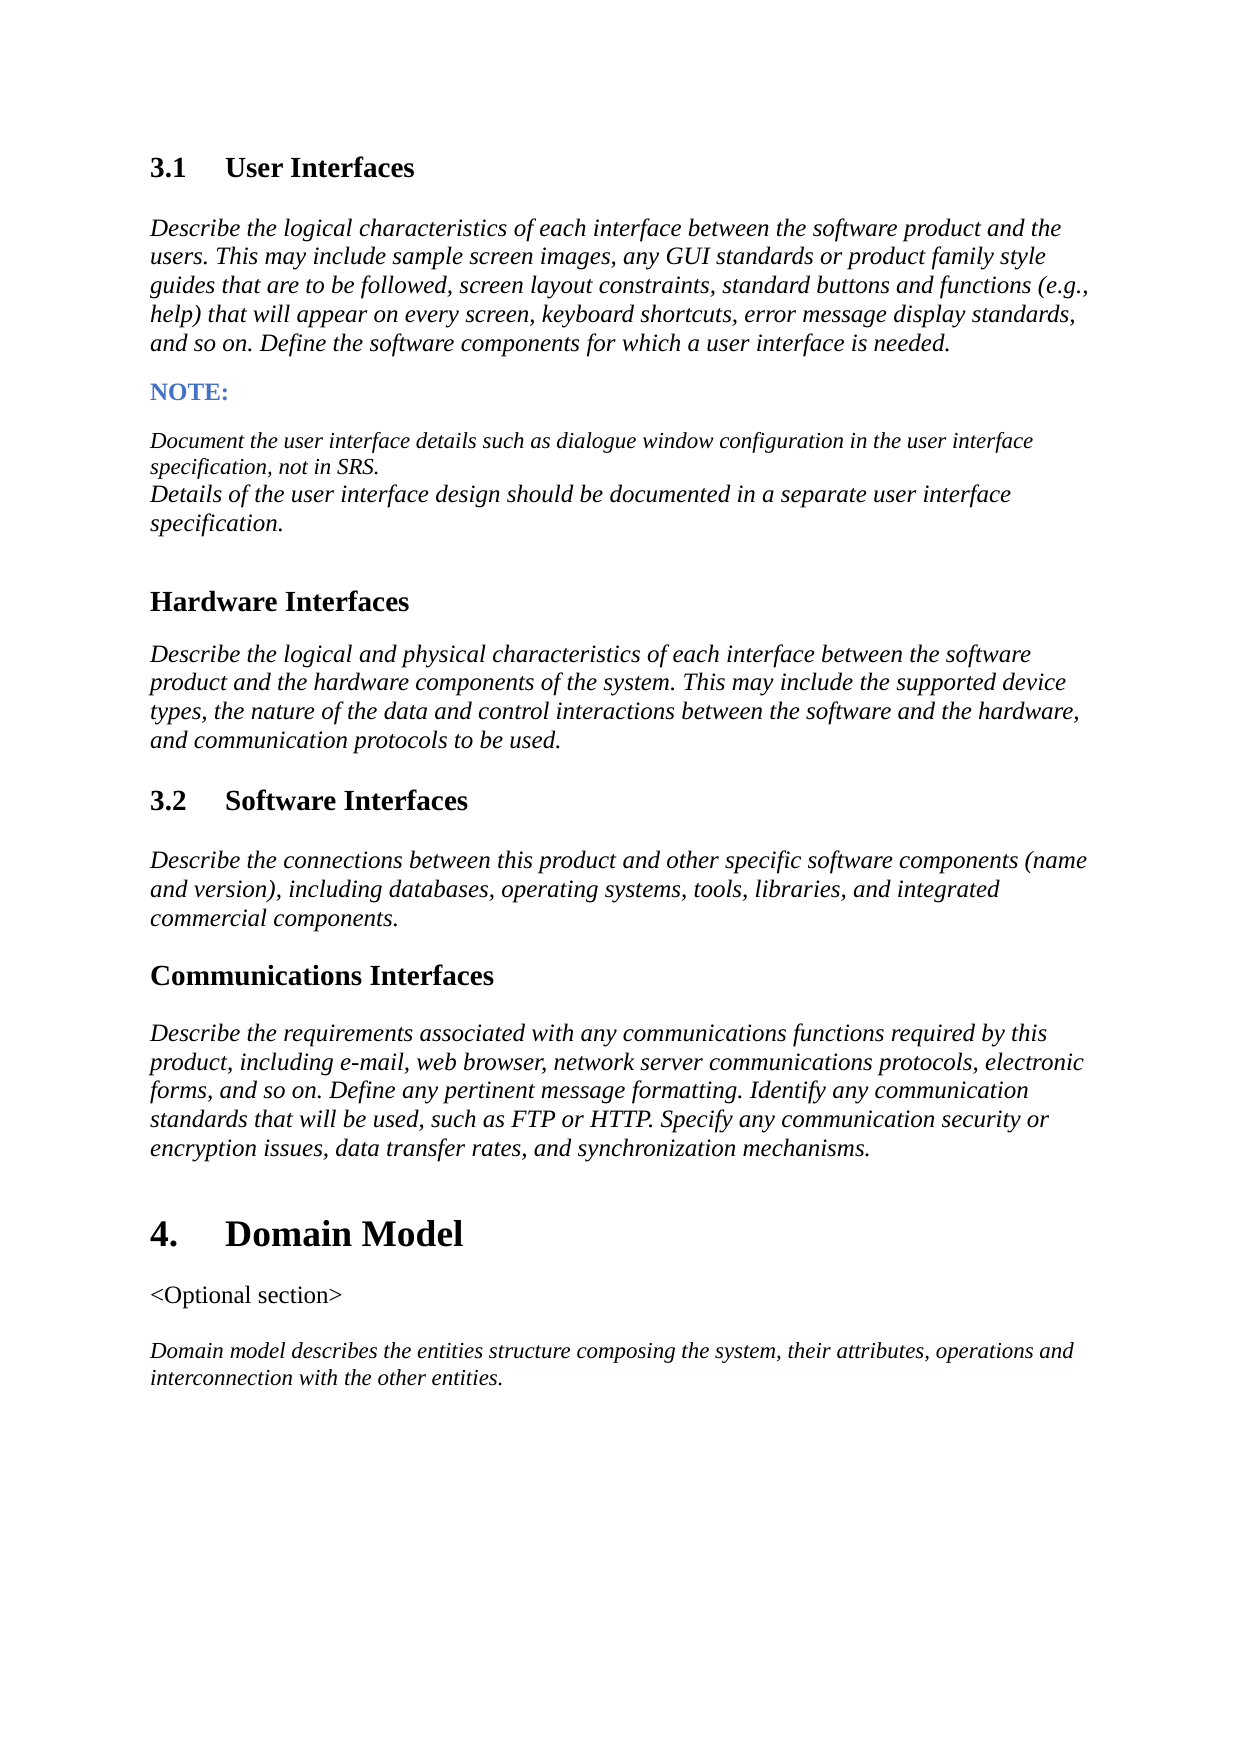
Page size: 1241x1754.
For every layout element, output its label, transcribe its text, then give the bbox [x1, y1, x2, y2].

text Hardware Interfaces [150, 584, 1090, 618]
text Communications Interfaces [150, 958, 1090, 992]
text Describe the connections between this product and other specific software components (name and version), including databases, operating systems, tools, libraries, and integrated commercial components. [150, 846, 1090, 932]
text Describe the requirements associated with any communications functions required by this product, including e-mail, web browser, network server communications protocols, electronic forms, and so on. Define any pertinent message formatting. Identify any communication standards that will be used, such as FTP or HTTP. Specify any communication security or encryption issues, data transfer rates, and synchronization mechanisms. [150, 1018, 1090, 1162]
text Describe the logical and physical characteristics of each interface between the software product and the hardware components of the system. This may include the supported device types, the nature of the data and control interactions between the software and the hardware, and communication protocols to be used. [150, 639, 1090, 754]
text NOTE: [150, 377, 1090, 406]
subtitle Domain Model [150, 1212, 1090, 1255]
text Describe the logical characteristics of each interface between the software product and the users. This may include sample screen images, any GUI standards or product family style guides that are to be followed, screen layout constraints, standard buttons and functions (e.g., help) that will appear on every screen, keyboard shortcuts, error message display standards, and so on. Define the software components for which a user interface is needed. [150, 213, 1090, 356]
subtitle User Interfaces [150, 150, 1090, 183]
text <Optional section> Domain model describes the entities structure composing the system, their attributes, operations and interconnection with the other entities. [150, 1280, 1090, 1390]
text Document the user interface details such as dialogue window configuration in the user interface specification, not in SRS. Details of the user interface design should be documented in a separate user interface specification. [150, 427, 1090, 563]
subtitle Software Interfaces [150, 783, 1090, 816]
